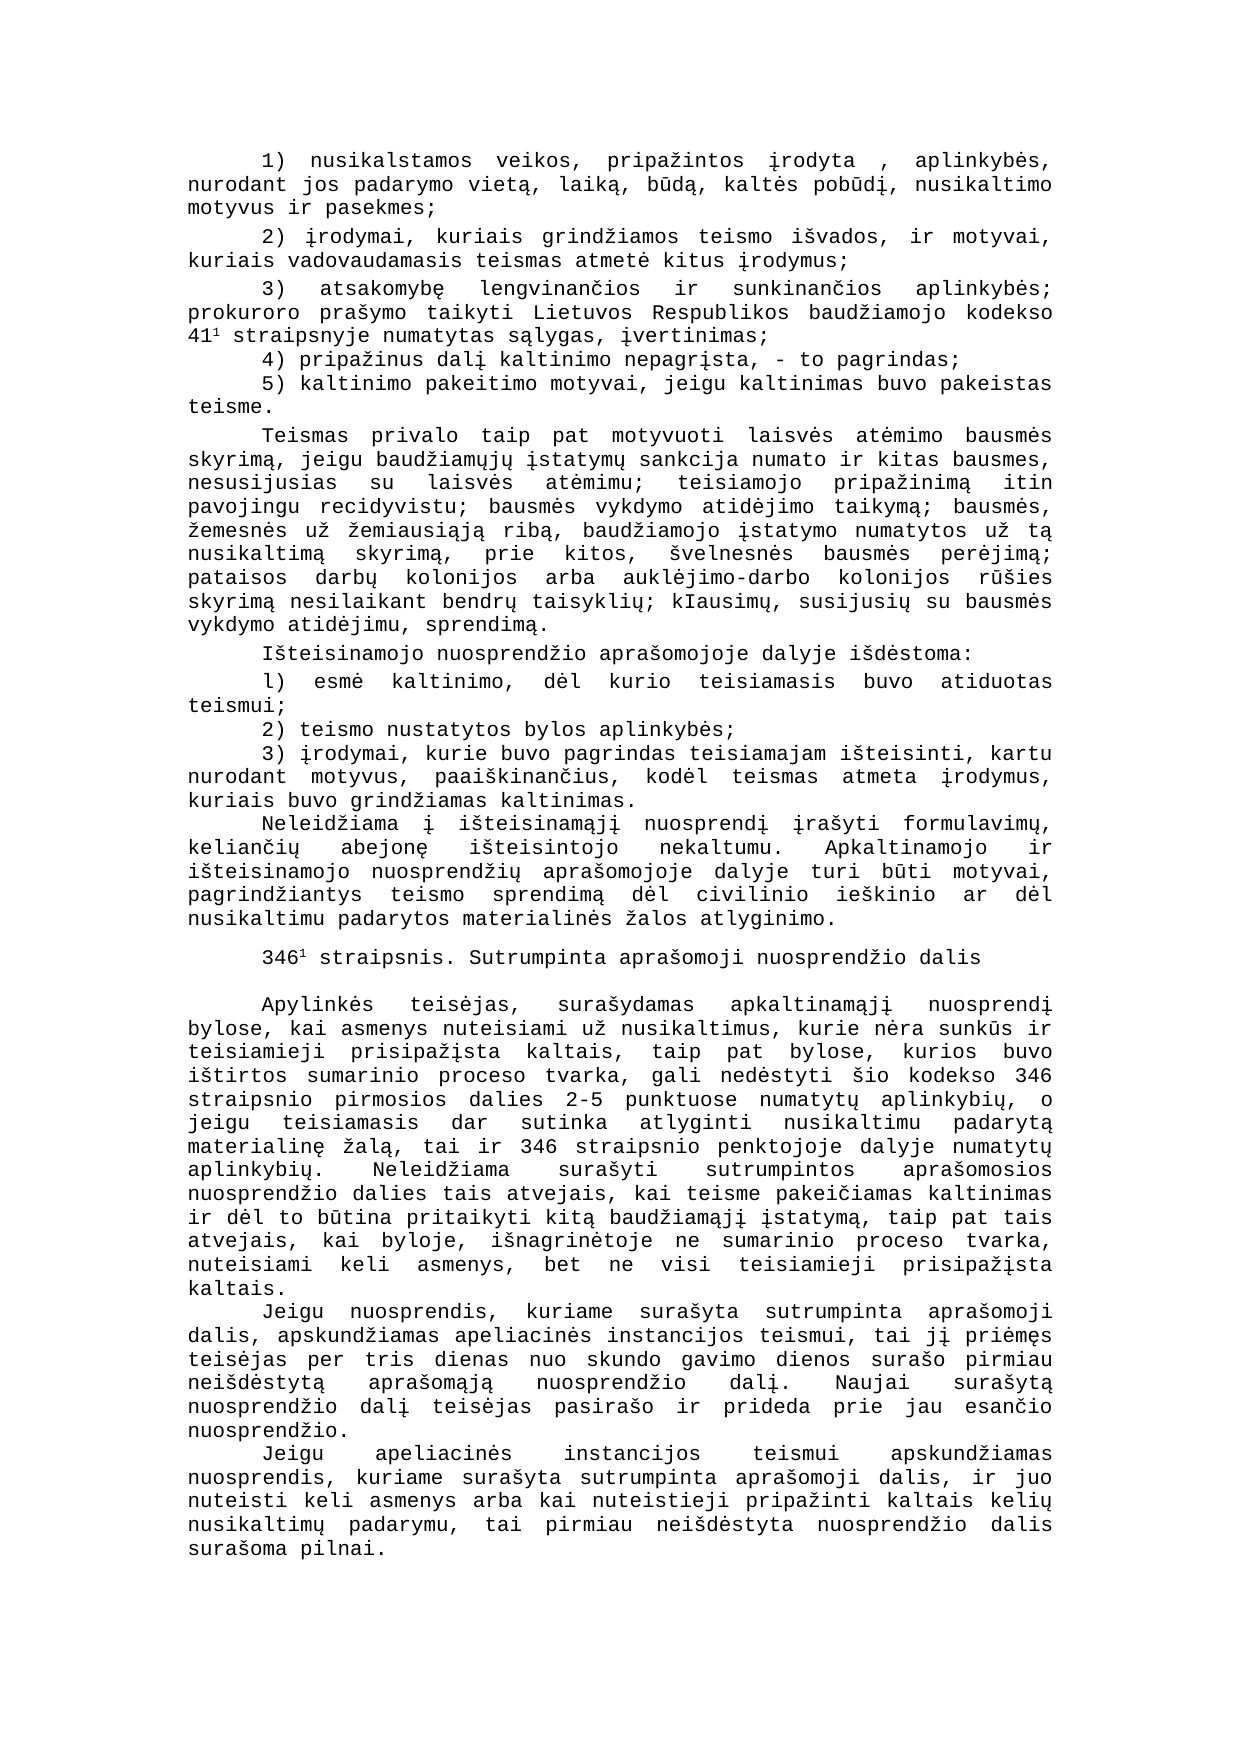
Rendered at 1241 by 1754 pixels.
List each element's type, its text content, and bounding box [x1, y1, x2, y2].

text Apylinkės teisėjas, surašydamas apkaltinamąjį nuosprendį bylose, kai asmenys nuteisiami už nusikaltimus, kurie nėra sunkūs ir teisiamieji prisipažįsta kaltais, taip pat bylose, kurios buvo ištirtos sumarinio proceso tvarka, gali nedėstyti šio kodekso 346 straipsnio pirmosios dalies 2-5 punktuose numatytų aplinkybių, o jeigu teisiamasis dar sutinka atlyginti nusikaltimu padarytą materialinę žalą, tai ir 346 straipsnio penktojoje dalyje numatytų aplinkybių. Neleidžiama surašyti sutrumpintos aprašomosios nuosprendžio dalies tais atvejais, kai teisme pakeičiamas kaltinimas ir dėl to būtina pritaikyti kitą baudžiamąjį įstatymą, taip pat tais atvejais, kai byloje, išnagrinėtoje ne sumarinio proceso tvarka, nuteisiami keli asmenys, bet ne visi teisiamieji prisipažįsta kaltais. [187, 994, 1053, 1301]
text 4) pripažinus dalį kaltinimo nepagrįsta, - to pagrindas; [187, 349, 1053, 373]
text Išteisinamojo nuosprendžio aprašomojoje dalyje išdėstoma: [187, 643, 1053, 667]
text Teismas privalo taip pat motyvuoti laisvės atėmimo bausmės skyrimą, jeigu baudžiamųjų įstatymų sankcija numato ir kitas bausmes, nesusijusias su laisvės atėmimu; teisiamojo pripažinimą itin pavojingu recidyvistu; bausmės vykdymo atidėjimo taikymą; bausmės, žemesnės už žemiausiąją ribą, baudžiamojo įstatymo numatytos už tą nusikaltimą skyrimą, prie kitos, švelnesnės bausmės perėjimą; pataisos darbų kolonijos arba auklėjimo-darbo kolonijos rūšies skyrimą nesilaikant bendrų taisyklių; kIausimų, susijusių su bausmės vykdymo atidėjimu, sprendimą. [187, 425, 1053, 638]
text l) esmė kaltinimo, dėl kurio teisiamasis buvo atiduotas teismui; [187, 672, 1053, 719]
text 3) atsakomybę lengvinančios ir sunkinančios aplinkybės; prokuroro prašymo taikyti Lietuvos Respublikos baudžiamojo kodekso 411 straipsnyje numatytas sąlygas, įvertinimas; [187, 278, 1053, 349]
text 5) kaltinimo pakeitimo motyvai, jeigu kaltinimas buvo pakeistas teisme. [187, 373, 1053, 420]
text Jeigu nuosprendis, kuriame surašyta sutrumpinta aprašomoji dalis, apskundžiamas apeliacinės instancijos teismui, tai jį priėmęs teisėjas per tris dienas nuo skundo gavimo dienos surašo pirmiau neišdėstytą aprašomąją nuosprendžio dalį. Naujai surašytą nuosprendžio dalį teisėjas pasirašo ir prideda prie jau esančio nuosprendžio. [187, 1301, 1053, 1443]
text 3) įrodymai, kurie buvo pagrindas teisiamajam išteisinti, kartu nurodant motyvus, paaiškinančius, kodėl teismas atmeta įrodymus, kuriais buvo grindžiamas kaltinimas. [187, 742, 1053, 813]
text Jeigu apeliacinės instancijos teismui apskundžiamas nuosprendis, kuriame surašyta sutrumpinta aprašomoji dalis, ir juo nuteisti keli asmenys arba kai nuteistieji pripažinti kaltais kelių nusikaltimų padarymu, tai pirmiau neišdėstyta nuosprendžio dalis surašoma pilnai. [187, 1443, 1053, 1561]
text 1) nusikalstamos veikos, pripažintos įrodyta , aplinkybės, nurodant jos padarymo vietą, laiką, būdą, kaltės pobūdį, nusikaltimo motyvus ir pasekmes; [187, 150, 1053, 221]
text 2) įrodymai, kuriais grindžiamos teismo išvados, ir motyvai, kuriais vadovaudamasis teismas atmetė kitus įrodymus; [187, 226, 1053, 273]
text 3461 straipsnis. Sutrumpinta aprašomoji nuosprendžio dalis [187, 947, 1053, 970]
text 2) teismo nustatytos bylos aplinkybės; [187, 719, 1053, 742]
text Neleidžiama į išteisinamąjį nuosprendį įrašyti formulavimų, keliančių abejonę išteisintojo nekaltumu. Apkaltinamojo ir išteisinamojo nuosprendžių aprašomojoje dalyje turi būti motyvai, pagrindžiantys teismo sprendimą dėl civilinio ieškinio ar dėl nusikaltimu padarytos materialinės žalos atlyginimo. [187, 813, 1053, 932]
